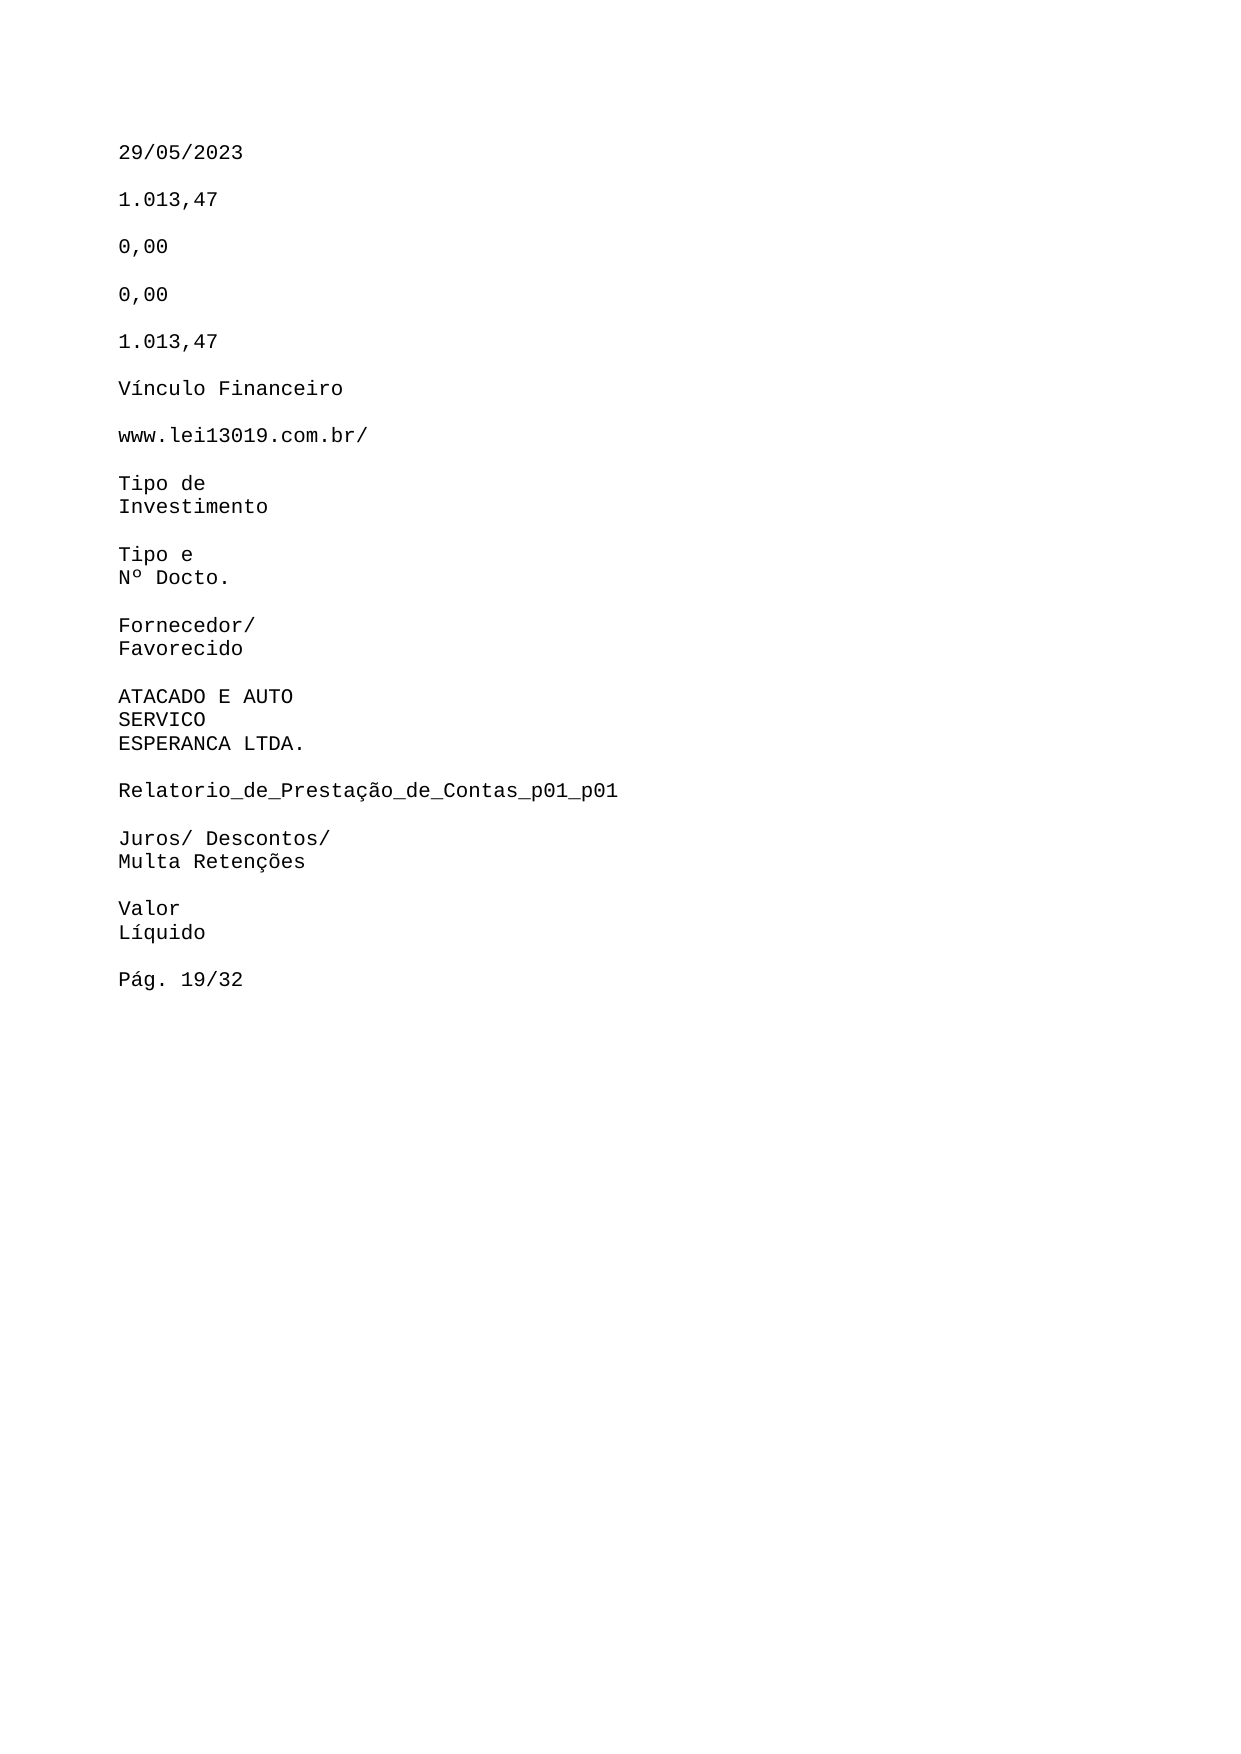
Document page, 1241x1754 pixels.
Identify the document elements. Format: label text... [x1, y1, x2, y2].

text Nº Docto. [118, 567, 1122, 591]
text www.lei13019.com.br/ [118, 426, 1122, 449]
text SERVICO [118, 709, 1122, 733]
text Investimento [118, 496, 1122, 520]
text Relatorio_de_Prestação_de_Contas_p01_p01 [118, 780, 1122, 804]
text Fornecedor/ [118, 615, 1122, 638]
text 0,00 [118, 284, 1122, 307]
text 0,00 [118, 236, 1122, 260]
text Multa Retenções [118, 851, 1122, 875]
text 29/05/2023 [118, 142, 1122, 165]
text ATACADO E AUTO [118, 686, 1122, 709]
text ESPERANCA LTDA. [118, 733, 1122, 757]
text Vínculo Financeiro [118, 378, 1122, 402]
text 1.013,47 [118, 189, 1122, 213]
text Valor [118, 898, 1122, 922]
text Juros/ Descontos/ [118, 827, 1122, 851]
text Pág. 19/32 [118, 969, 1122, 993]
text 1.013,47 [118, 331, 1122, 354]
text Líquido [118, 922, 1122, 946]
text Tipo de [118, 473, 1122, 496]
text Favorecido [118, 638, 1122, 662]
text Tipo e [118, 544, 1122, 567]
